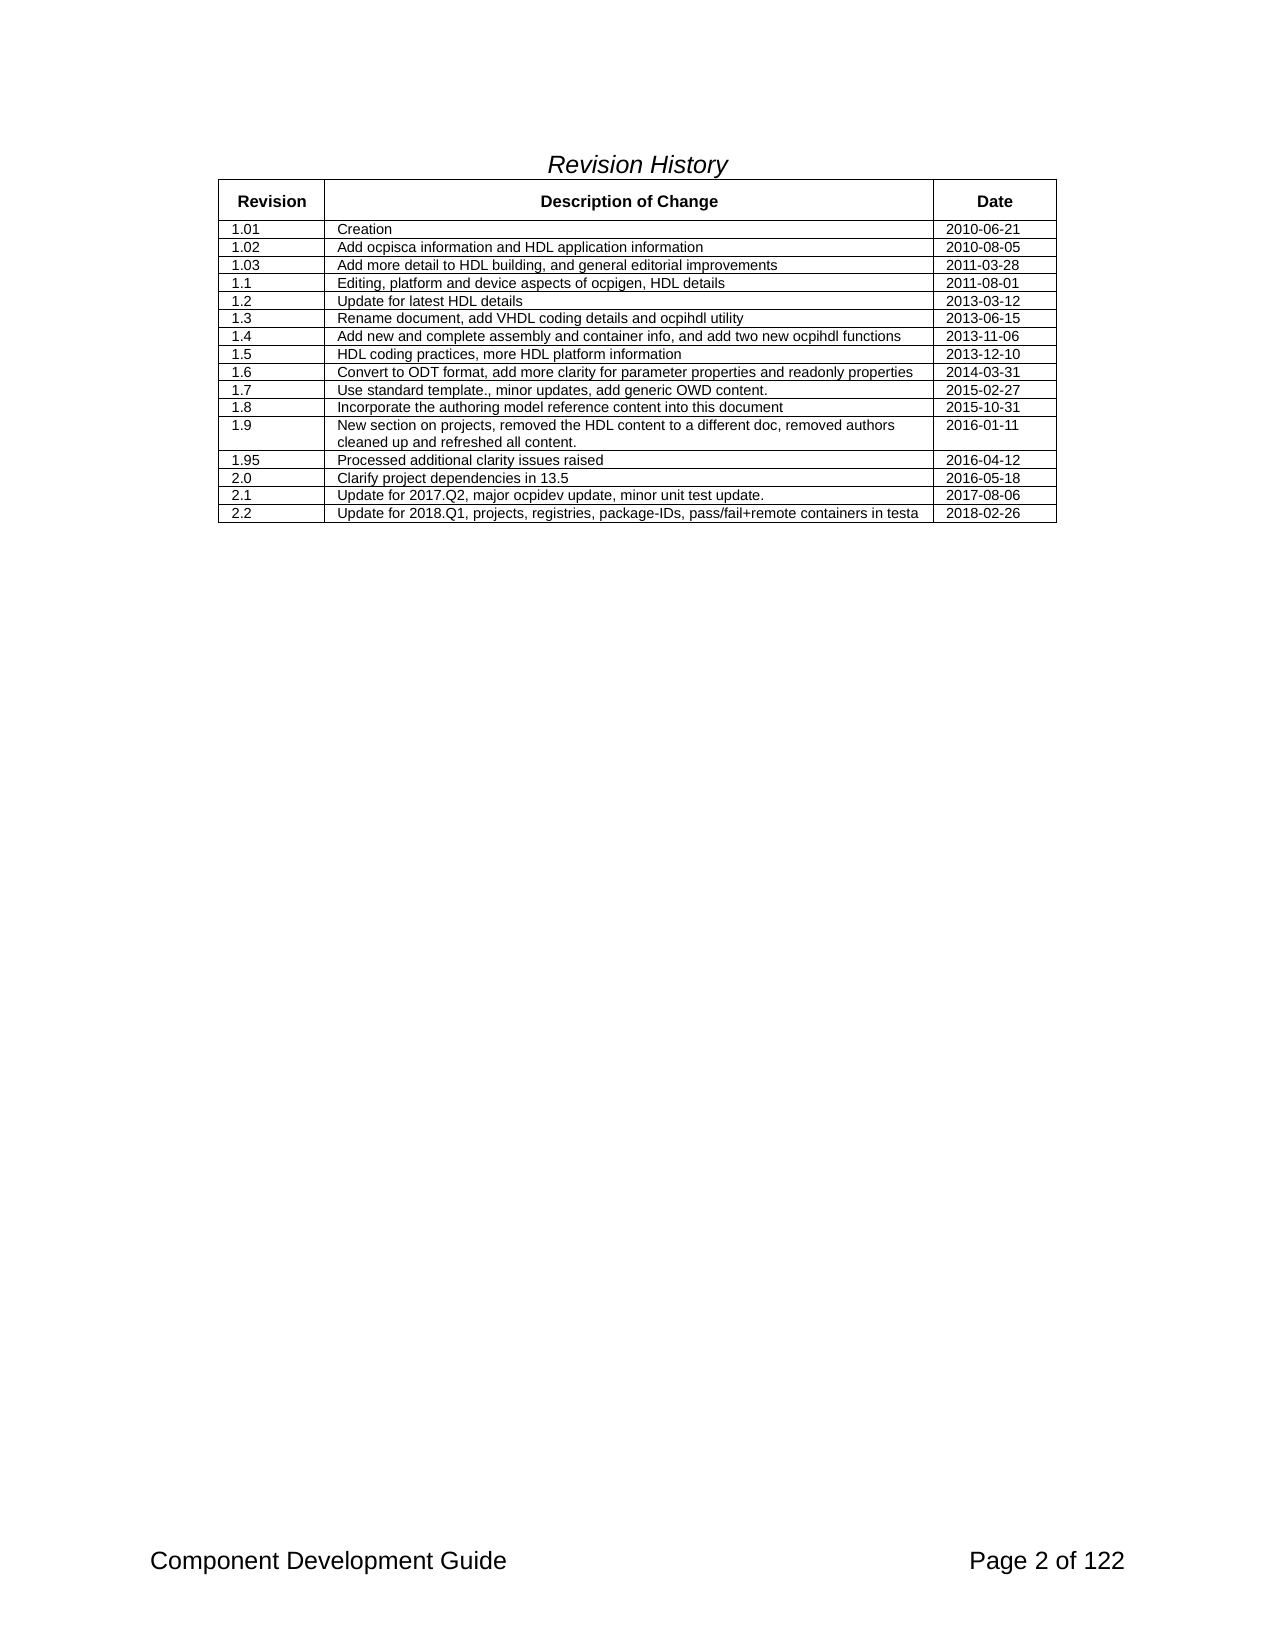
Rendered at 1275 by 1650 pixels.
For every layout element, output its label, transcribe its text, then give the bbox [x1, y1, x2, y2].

table_cell Processed additional clarity issues raised [325, 451, 933, 468]
table_cell 2018-02-26 [934, 505, 1056, 522]
table_cell 2013-12-10 [934, 346, 1056, 362]
table_cell 1.5 [219, 346, 324, 362]
table_cell 1.95 [219, 451, 324, 468]
table_header Revision [219, 180, 324, 220]
table_cell 2014-03-31 [934, 364, 1056, 380]
table_cell 2013-06-15 [934, 310, 1056, 327]
table_cell Rename document, add VHDL coding details and ocpihdl utility [325, 310, 933, 327]
table_cell Convert to ODT format, add more clarity for parameter properties and readonly properties [325, 364, 933, 380]
table_cell Add ocpisca information and HDL application information [325, 239, 933, 256]
table_cell 1.3 [219, 310, 324, 327]
table_cell Editing, platform and device aspects of ocpigen, HDL details [325, 274, 933, 291]
table_header Date [934, 180, 1056, 220]
table_cell 1.7 [219, 381, 324, 398]
table_cell 2013-03-12 [934, 292, 1056, 309]
table_cell 2011-08-01 [934, 274, 1056, 291]
table_cell 1.4 [219, 328, 324, 344]
table_cell 1.03 [219, 257, 324, 273]
table_cell New section on projects, removed the HDL content to a different doc, removed authors cleaned up and refreshed all content. [325, 417, 933, 450]
table_cell 2016-01-11 [934, 417, 1056, 450]
table_cell 1.1 [219, 274, 324, 291]
table_cell 1.01 [219, 221, 324, 238]
table_cell Update for latest HDL details [325, 292, 933, 309]
table_cell 1.9 [219, 417, 324, 450]
table_cell Creation [325, 221, 933, 238]
table_cell 2.2 [219, 505, 324, 522]
table_header Description of Change [325, 180, 933, 220]
table_cell Update for 2018.Q1, projects, registries, package-IDs, pass/fail+remote containers in testa [325, 505, 933, 522]
table_cell 1.8 [219, 399, 324, 416]
table_cell 2016-04-12 [934, 451, 1056, 468]
table_cell 2.0 [219, 469, 324, 486]
table_cell 2017-08-06 [934, 487, 1056, 504]
table_cell Add more detail to HDL building, and general editorial improvements [325, 257, 933, 273]
table_cell 2015-10-31 [934, 399, 1056, 416]
table_cell Use standard template., minor updates, add generic OWD content. [325, 381, 933, 398]
text Revision History [150, 150, 1125, 179]
table_cell 2010-08-05 [934, 239, 1056, 256]
table_cell Incorporate the authoring model reference content into this document [325, 399, 933, 416]
table_cell 1.6 [219, 364, 324, 380]
table_cell Clarify project dependencies in 13.5 [325, 469, 933, 486]
table_cell Update for 2017.Q2, major ocpidev update, minor unit test update. [325, 487, 933, 504]
table_cell HDL coding practices, more HDL platform information [325, 346, 933, 362]
table_cell 1.02 [219, 239, 324, 256]
table_cell 2015-02-27 [934, 381, 1056, 398]
table_cell 2010-06-21 [934, 221, 1056, 238]
table_cell 1.2 [219, 292, 324, 309]
table_cell Add new and complete assembly and container info, and add two new ocpihdl functions [325, 328, 933, 344]
table_cell 2011-03-28 [934, 257, 1056, 273]
table_cell 2013-11-06 [934, 328, 1056, 344]
table_cell 2.1 [219, 487, 324, 504]
table_cell 2016-05-18 [934, 469, 1056, 486]
